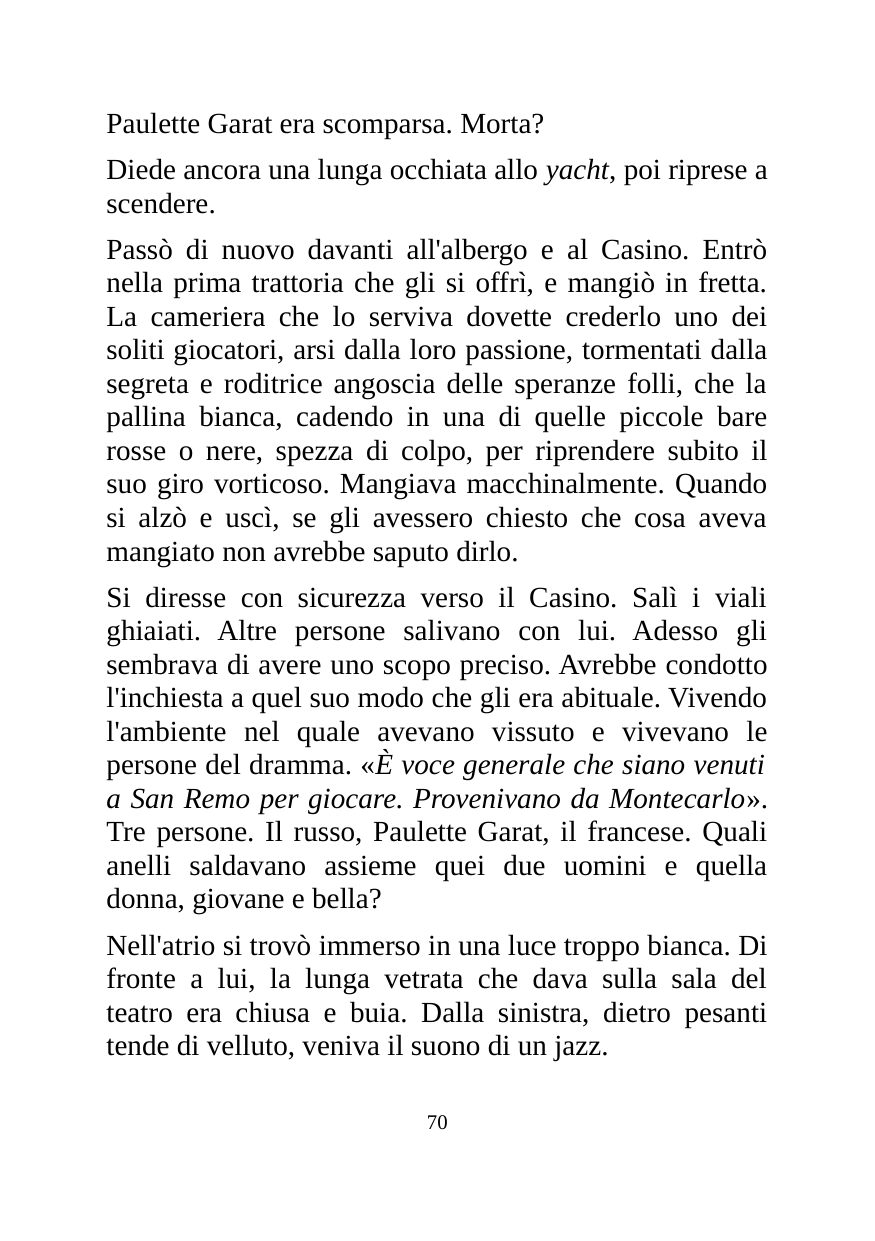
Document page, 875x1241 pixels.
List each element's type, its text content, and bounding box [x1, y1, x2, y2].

text Si diresse con sicurezza verso il Casino. Salì i viali ghiaiati. Altre persone salivano con lui. Adesso gli sembrava di avere uno scopo preciso. Avrebbe condotto l'inchiesta a quel suo modo che gli era abituale. Vivendo l'ambiente nel quale avevano vissuto e vivevano le persone del dramma. «È voce generale che siano venuti a San Remo per giocare. Provenivano da Montecarlo». Tre persone. Il russo, Paulette Garat, il francese. Quali anelli saldavano assieme quei due uomini e quella donna, giovane e bella? [106, 580, 768, 915]
text Passò di nuovo davanti all'albergo e al Casino. Entrò nella prima trattoria che gli si offrì, e mangiò in fretta. La cameriera che lo serviva dovette crederlo uno dei soliti giocatori, arsi dalla loro passione, tormentati dalla segreta e roditrice angoscia delle speranze folli, che la pallina bianca, cadendo in una di quelle piccole bare rosse o nere, spezza di colpo, per riprendere subito il suo giro vorticoso. Mangiava macchinalmente. Quando si alzò e uscì, se gli avessero chiesto che cosa aveva mangiato non avrebbe saputo dirlo. [106, 232, 768, 567]
text Nell'atrio si trovò immerso in una luce troppo bianca. Di fronte a lui, la lunga vetrata che dava sulla sala del teatro era chiusa e buia. Dalla sinistra, dietro pesanti tende di velluto, veniva il suono di un jazz. [106, 928, 768, 1062]
text Diede ancora una lunga occhiata allo yacht, poi riprese a scendere. [106, 152, 768, 219]
text Paulette Garat era scomparsa. Morta? [106, 106, 768, 140]
